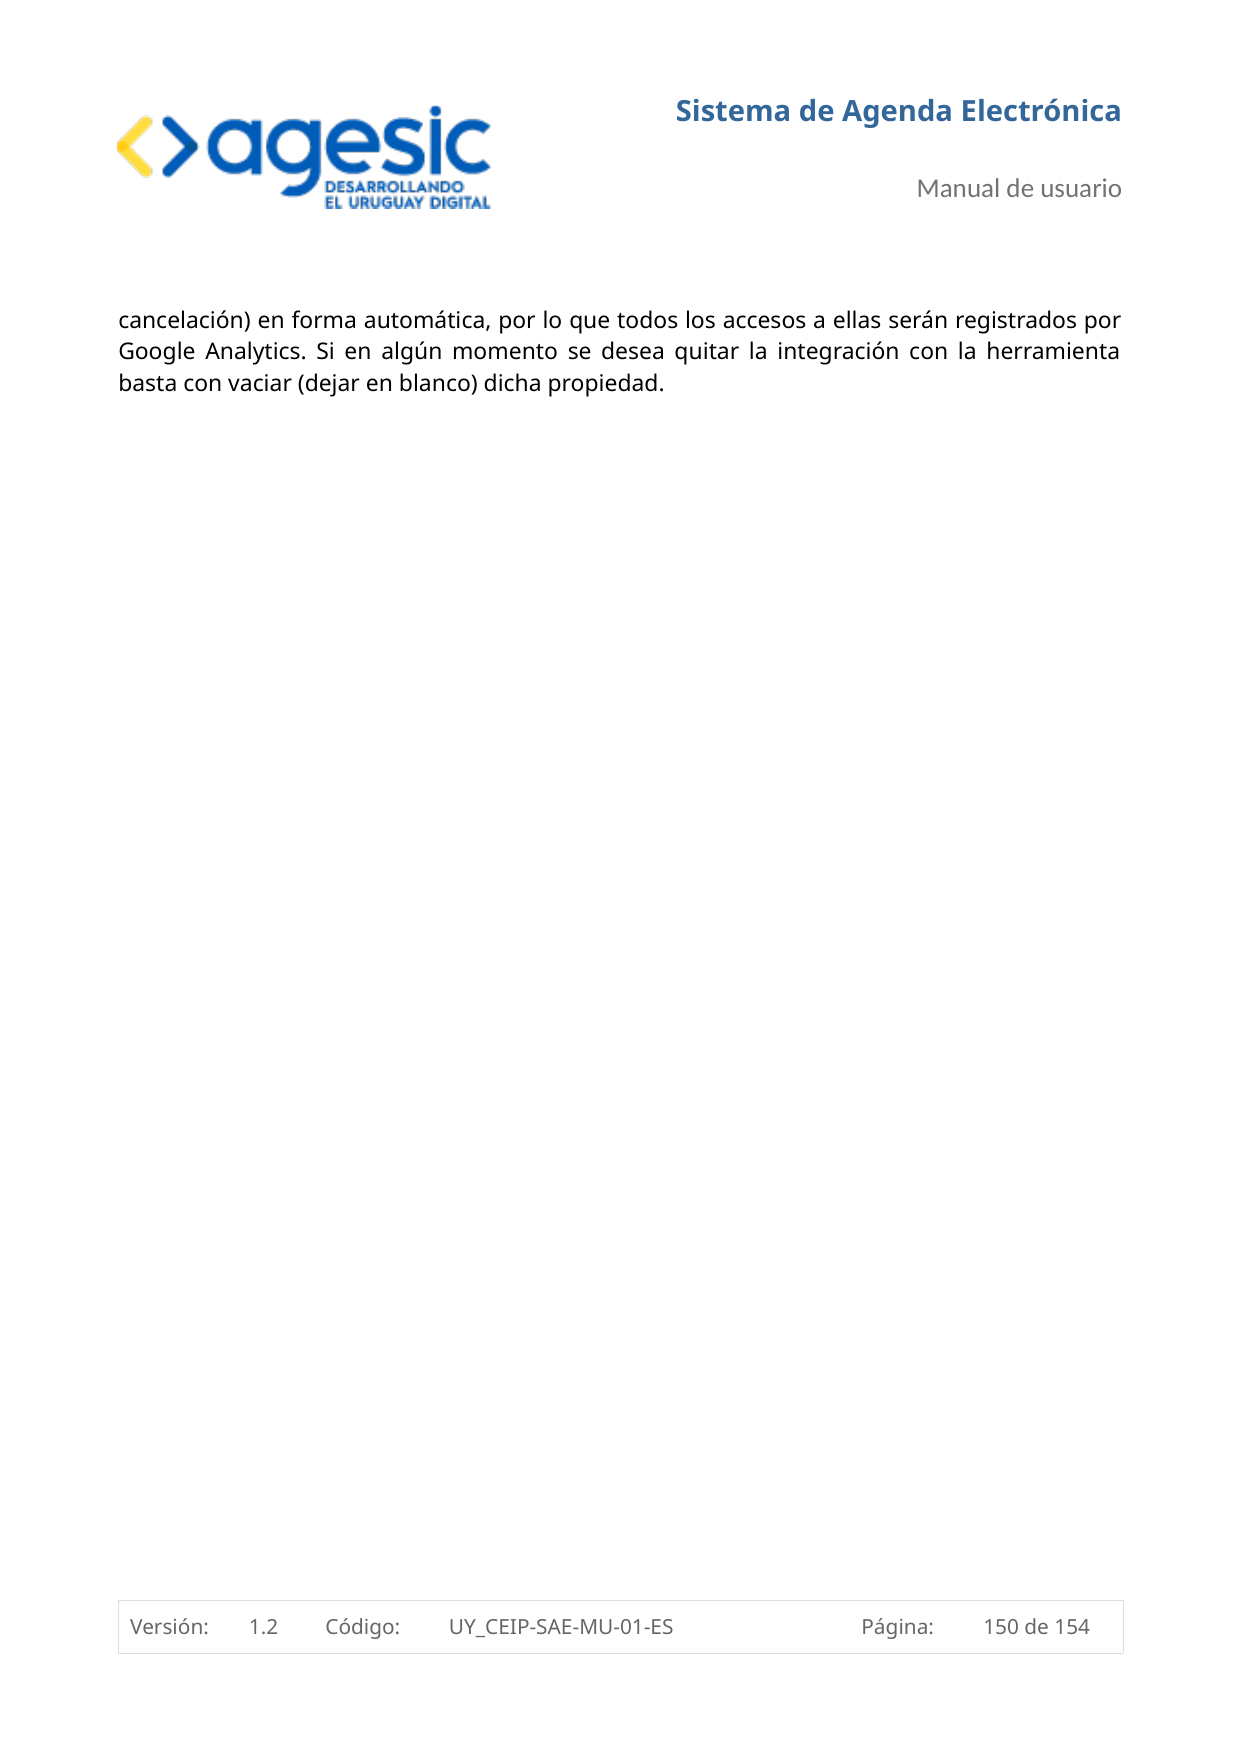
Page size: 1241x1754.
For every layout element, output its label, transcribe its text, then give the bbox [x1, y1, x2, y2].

picture [116, 105, 492, 209]
text cancelación) en forma automática, por lo que todos los accesos a ellas serán registrados por Google Analytics. Si en algún momento se desea quitar la integración con la herramienta basta con vaciar (dejar en blanco) dicha propiedad. [118, 304, 1122, 398]
